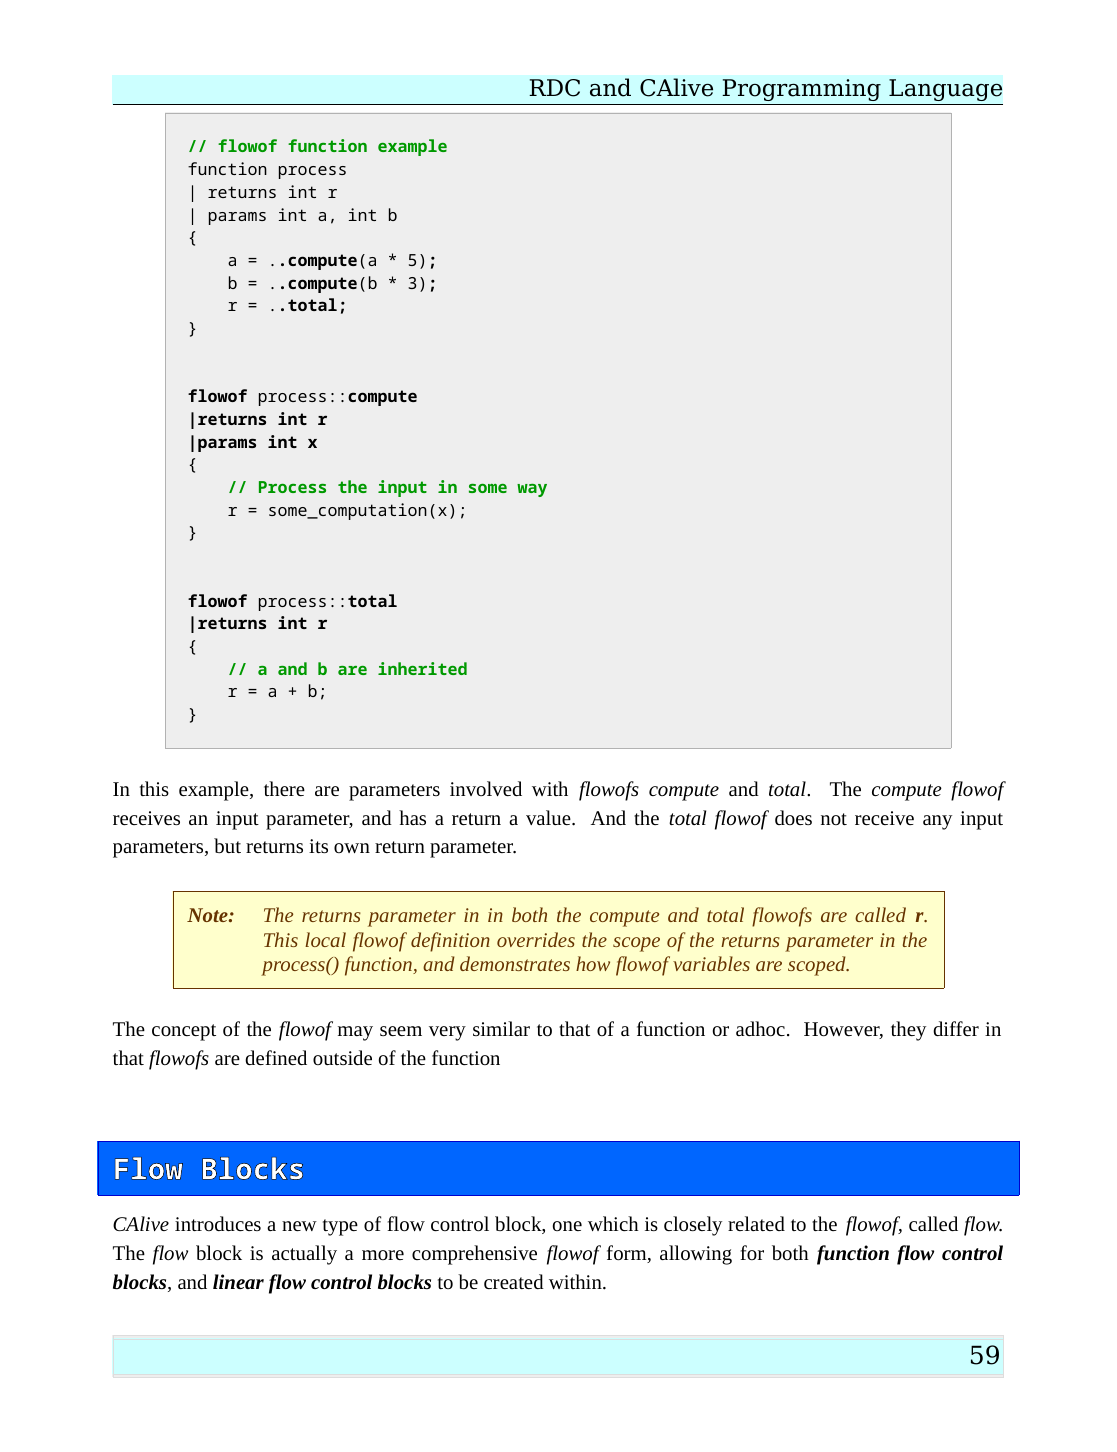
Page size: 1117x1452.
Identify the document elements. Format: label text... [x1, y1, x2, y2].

text The concept of the flowof may seem very similar to that of a function or adhoc. However, they differ in that flowofs are defined outside of the function [112, 1017, 1003, 1070]
text CAlive introduces a new type of flow control block, one which is closely related to the flowof, called flow. The flow block is actually a more comprehensive flowof form, allowing for both function flow control blocks, and linear flow control blocks to be created within. [112, 1212, 1003, 1294]
text In this example, there are parameters involved with flowofs compute and total. The compute flowof receives an input parameter, and has a return a value. And the total flowof does not receive any input parameters, but returns its own return parameter. [112, 777, 1003, 858]
subtitle Flow Blocks [99, 1142, 1019, 1195]
text Note: The returns parameter in in both the compute and total flowofs are called r. This local flowof definition overrides the scope of the returns parameter in the process() function, and demonstrates how flowof variables are scoped. [174, 892, 944, 988]
text // flowof function example function process | returns int r | params int a, int b { a = ..compute(a * 5); b = ..compute(b * 3); r = ..total; } flowof process::compute |returns int r |params int x { // Process the input in some way r = some_computation(x); } flowof process::total |returns int r { // a and b are inherited r = a + b; } [166, 114, 951, 748]
